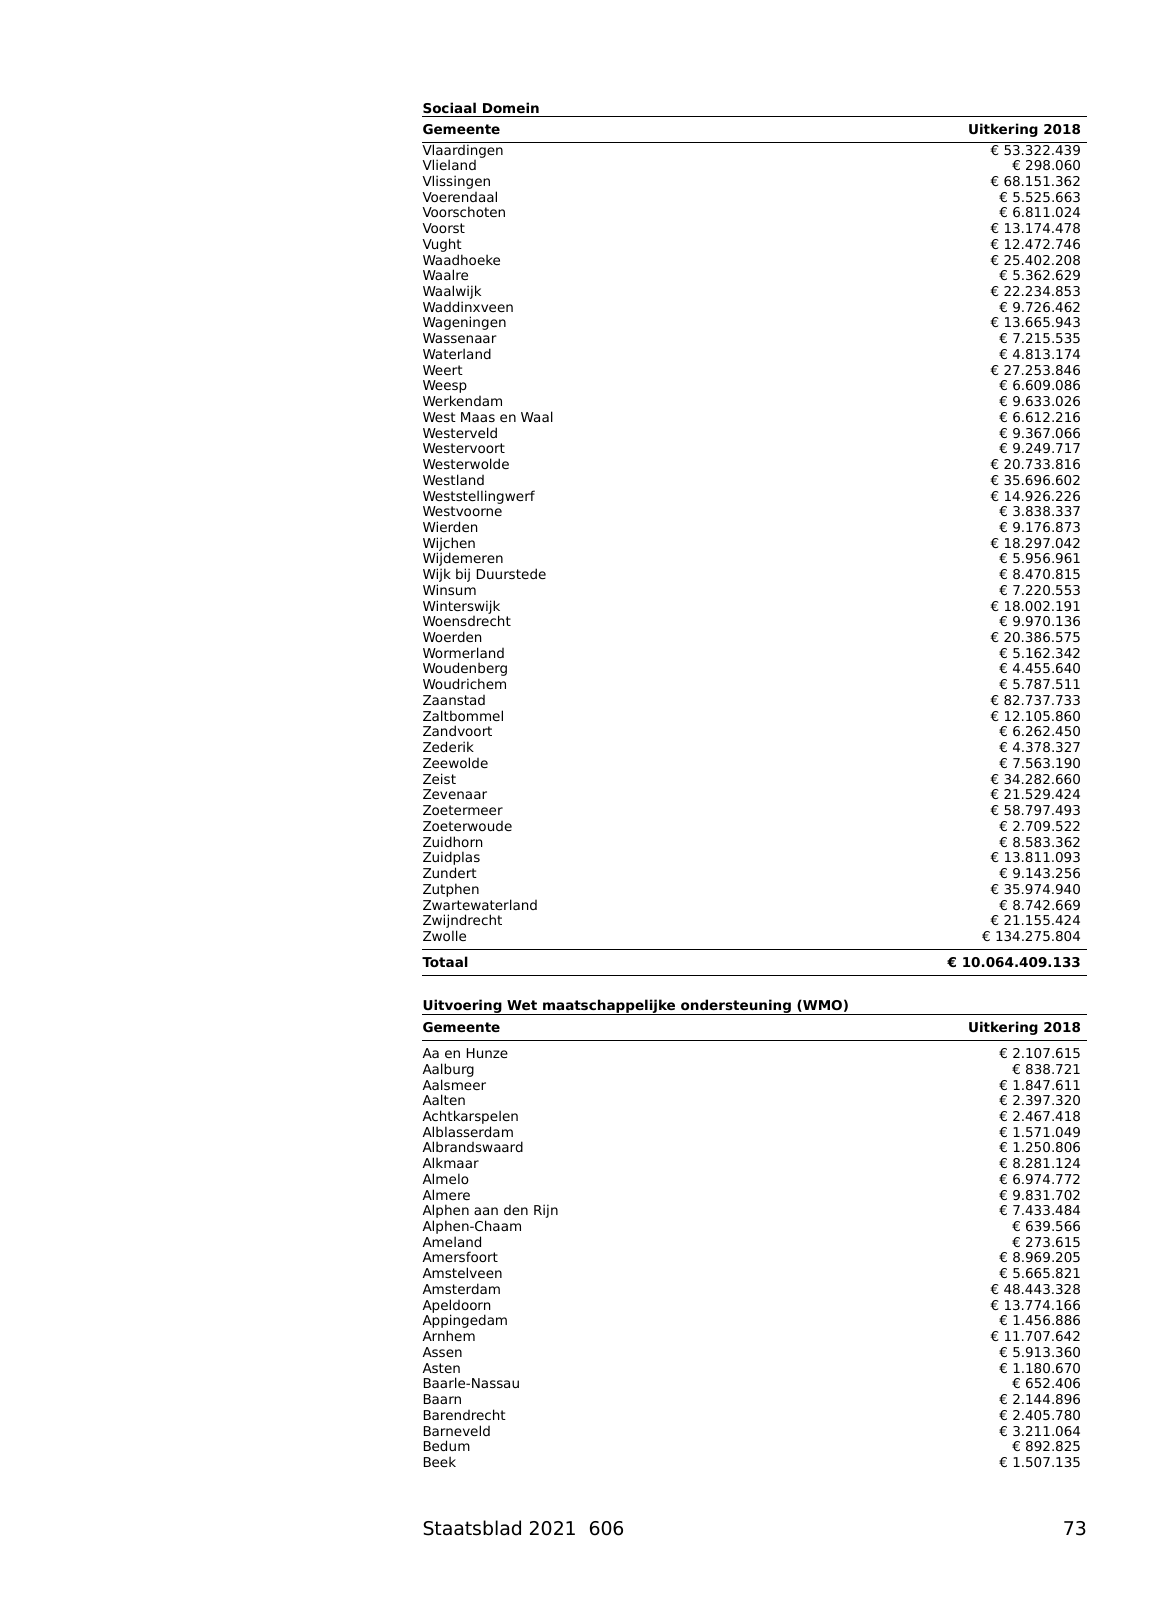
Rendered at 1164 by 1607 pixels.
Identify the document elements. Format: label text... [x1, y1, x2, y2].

table_cell € 8.969.205 [863, 1250, 1087, 1266]
table_cell Alphen-Chaam [422, 1219, 863, 1234]
table_cell € 9.249.717 [863, 441, 1087, 457]
table_cell € 21.529.424 [863, 787, 1087, 803]
table_cell € 652.406 [863, 1376, 1087, 1392]
table_cell € 9.726.462 [863, 300, 1087, 315]
table_cell Amsterdam [422, 1282, 863, 1297]
table_cell Zwartewaterland [422, 897, 862, 913]
table_cell Waalre [422, 268, 862, 284]
table_cell € 35.974.940 [863, 882, 1087, 897]
table_cell € 11.707.642 [863, 1329, 1087, 1345]
table_cell € 58.797.493 [863, 803, 1087, 819]
table_cell Ameland [422, 1235, 863, 1250]
table_cell Asten [422, 1360, 863, 1376]
table_cell € 20.386.575 [863, 630, 1087, 646]
table_cell Vught [422, 237, 862, 252]
table_cell € 4.455.640 [863, 661, 1087, 677]
table_cell Aa en Hunze [422, 1041, 863, 1062]
table_cell € 9.831.702 [863, 1188, 1087, 1203]
table_cell Barendrecht [422, 1408, 863, 1423]
table_cell € 892.825 [863, 1439, 1087, 1455]
table_cell € 5.787.511 [863, 677, 1087, 693]
table_cell € 7.433.484 [863, 1203, 1087, 1219]
table_cell Waddinxveen [422, 300, 862, 315]
table_cell Weesp [422, 378, 862, 394]
table_cell € 7.563.190 [863, 756, 1087, 771]
table_cell € 1.456.886 [863, 1313, 1087, 1329]
table_cell € 273.615 [863, 1235, 1087, 1250]
table_cell € 639.566 [863, 1219, 1087, 1234]
table_cell Vlieland [422, 158, 862, 174]
table_cell Zundert [422, 866, 862, 882]
table_cell Waalwijk [422, 284, 862, 299]
table_cell € 8.470.815 [863, 567, 1087, 583]
table_cell Baarn [422, 1392, 863, 1408]
table_cell € 134.275.804 [863, 929, 1087, 949]
table_cell € 7.220.553 [863, 583, 1087, 598]
table_cell Winsum [422, 583, 862, 598]
table_cell Westerveld [422, 425, 862, 441]
table_cell € 9.176.873 [863, 520, 1087, 536]
table_cell € 48.443.328 [863, 1282, 1087, 1297]
table_cell Vlissingen [422, 174, 862, 189]
table_cell Alphen aan den Rijn [422, 1203, 863, 1219]
table_cell Appingedam [422, 1313, 863, 1329]
table_cell Waterland [422, 347, 862, 362]
table_cell Zederik [422, 740, 862, 756]
table_cell € 3.211.064 [863, 1423, 1087, 1439]
table_cell € 10.064.409.133 [863, 950, 1087, 975]
table_cell Almere [422, 1188, 863, 1203]
table_cell Weststellingwerf [422, 488, 862, 504]
table_cell Zuidhorn [422, 834, 862, 850]
table_cell Uitkering 2018 [863, 117, 1087, 142]
table_cell Zoetermeer [422, 803, 862, 819]
table_cell Aalsmeer [422, 1077, 863, 1093]
table_header Uitvoering Wet maatschappelijke ondersteuning (WMO) [422, 998, 1087, 1014]
table_cell Woudrichem [422, 677, 862, 693]
table_cell € 3.838.337 [863, 504, 1087, 520]
table_cell Woudenberg [422, 661, 862, 677]
table_cell Zwijndrecht [422, 913, 862, 929]
table_cell € 2.397.320 [863, 1093, 1087, 1109]
table_cell Aalburg [422, 1062, 863, 1077]
table_cell € 2.709.522 [863, 819, 1087, 834]
table_cell € 1.507.135 [863, 1455, 1087, 1471]
table_cell Wijk bij Duurstede [422, 567, 862, 583]
table_cell Assen [422, 1345, 863, 1360]
table_cell Westervoort [422, 441, 862, 457]
table_cell € 13.665.943 [863, 315, 1087, 331]
table_cell Wijchen [422, 536, 862, 551]
table_cell € 20.733.816 [863, 457, 1087, 473]
table_cell Gemeente [422, 117, 862, 142]
table_cell Winterswijk [422, 599, 862, 614]
table_cell Totaal [422, 950, 862, 975]
table_cell € 68.151.362 [863, 174, 1087, 189]
table_cell Amstelveen [422, 1266, 863, 1282]
table_cell Waadhoeke [422, 253, 862, 268]
table_cell Zuidplas [422, 850, 862, 866]
table_cell Voorst [422, 221, 862, 237]
table_cell € 6.974.772 [863, 1172, 1087, 1187]
table_cell € 6.612.216 [863, 410, 1087, 425]
table_cell Voorschoten [422, 205, 862, 221]
table_cell € 6.262.450 [863, 724, 1087, 740]
table_cell Alkmaar [422, 1156, 863, 1172]
table_cell € 53.322.439 [863, 143, 1087, 158]
table_cell € 1.571.049 [863, 1125, 1087, 1140]
table_cell € 1.180.670 [863, 1360, 1087, 1376]
table_cell € 2.144.896 [863, 1392, 1087, 1408]
table_cell € 21.155.424 [863, 913, 1087, 929]
table_cell € 13.774.166 [863, 1298, 1087, 1313]
table_cell € 4.813.174 [863, 347, 1087, 362]
table_cell Weert [422, 363, 862, 378]
table_cell Bedum [422, 1439, 863, 1455]
table_cell Apeldoorn [422, 1298, 863, 1313]
table_cell € 27.253.846 [863, 363, 1087, 378]
table_cell Zaltbommel [422, 709, 862, 724]
table_cell Zutphen [422, 882, 862, 897]
table_cell € 838.721 [863, 1062, 1087, 1077]
table_cell Zaanstad [422, 693, 862, 708]
table_cell € 12.105.860 [863, 709, 1087, 724]
table_cell € 9.143.256 [863, 866, 1087, 882]
table_cell € 22.234.853 [863, 284, 1087, 299]
table_cell € 13.811.093 [863, 850, 1087, 866]
table_cell Zwolle [422, 929, 862, 949]
table_cell Amersfoort [422, 1250, 863, 1266]
table_cell Woerden [422, 630, 862, 646]
table_cell Voerendaal [422, 190, 862, 205]
table_cell Zoeterwoude [422, 819, 862, 834]
table_cell Westvoorne [422, 504, 862, 520]
table_cell € 34.282.660 [863, 771, 1087, 787]
table_cell € 9.633.026 [863, 394, 1087, 410]
table_cell Almelo [422, 1172, 863, 1187]
table_cell € 9.367.066 [863, 425, 1087, 441]
table_cell West Maas en Waal [422, 410, 862, 425]
table_cell € 6.609.086 [863, 378, 1087, 394]
table_cell € 82.737.733 [863, 693, 1087, 708]
table_cell € 18.002.191 [863, 599, 1087, 614]
table_cell Westland [422, 473, 862, 488]
table_cell Baarle-Nassau [422, 1376, 863, 1392]
table_cell € 9.970.136 [863, 614, 1087, 630]
table_cell € 2.107.615 [863, 1041, 1087, 1062]
table_cell € 25.402.208 [863, 253, 1087, 268]
table_cell € 14.926.226 [863, 488, 1087, 504]
table_cell Werkendam [422, 394, 862, 410]
table_cell Zeist [422, 771, 862, 787]
table_cell € 5.525.663 [863, 190, 1087, 205]
table_cell € 5.362.629 [863, 268, 1087, 284]
table_cell Wierden [422, 520, 862, 536]
table_cell Woensdrecht [422, 614, 862, 630]
table_cell € 8.281.124 [863, 1156, 1087, 1172]
table_cell Wormerland [422, 646, 862, 661]
table_cell € 7.215.535 [863, 331, 1087, 347]
table_cell € 8.742.669 [863, 897, 1087, 913]
table_cell € 4.378.327 [863, 740, 1087, 756]
table_cell Aalten [422, 1093, 863, 1109]
table_cell Westerwolde [422, 457, 862, 473]
table_cell € 5.913.360 [863, 1345, 1087, 1360]
table_cell Gemeente [422, 1015, 863, 1040]
table_cell € 2.467.418 [863, 1109, 1087, 1124]
table_cell € 5.956.961 [863, 551, 1087, 567]
table_cell Uitkering 2018 [863, 1015, 1087, 1040]
table_cell € 18.297.042 [863, 536, 1087, 551]
table_cell Arnhem [422, 1329, 863, 1345]
table_cell Zeewolde [422, 756, 862, 771]
table_cell Wageningen [422, 315, 862, 331]
table_cell € 5.665.821 [863, 1266, 1087, 1282]
table_cell € 298.060 [863, 158, 1087, 174]
table_cell Albrandswaard [422, 1140, 863, 1156]
table_cell € 35.696.602 [863, 473, 1087, 488]
table_cell € 5.162.342 [863, 646, 1087, 661]
table_cell € 8.583.362 [863, 834, 1087, 850]
table_cell Wassenaar [422, 331, 862, 347]
table_cell € 2.405.780 [863, 1408, 1087, 1423]
table_cell € 1.847.611 [863, 1077, 1087, 1093]
table_cell Vlaardingen [422, 143, 862, 158]
table_cell Alblasserdam [422, 1125, 863, 1140]
table_cell Wijdemeren [422, 551, 862, 567]
table_cell € 13.174.478 [863, 221, 1087, 237]
table_cell Barneveld [422, 1423, 863, 1439]
table_cell € 1.250.806 [863, 1140, 1087, 1156]
table_cell Zandvoort [422, 724, 862, 740]
table_header Sociaal Domein [422, 100, 1087, 116]
table_cell Zevenaar [422, 787, 862, 803]
table_cell € 6.811.024 [863, 205, 1087, 221]
table_cell Beek [422, 1455, 863, 1471]
table_cell € 12.472.746 [863, 237, 1087, 252]
table_cell Achtkarspelen [422, 1109, 863, 1124]
